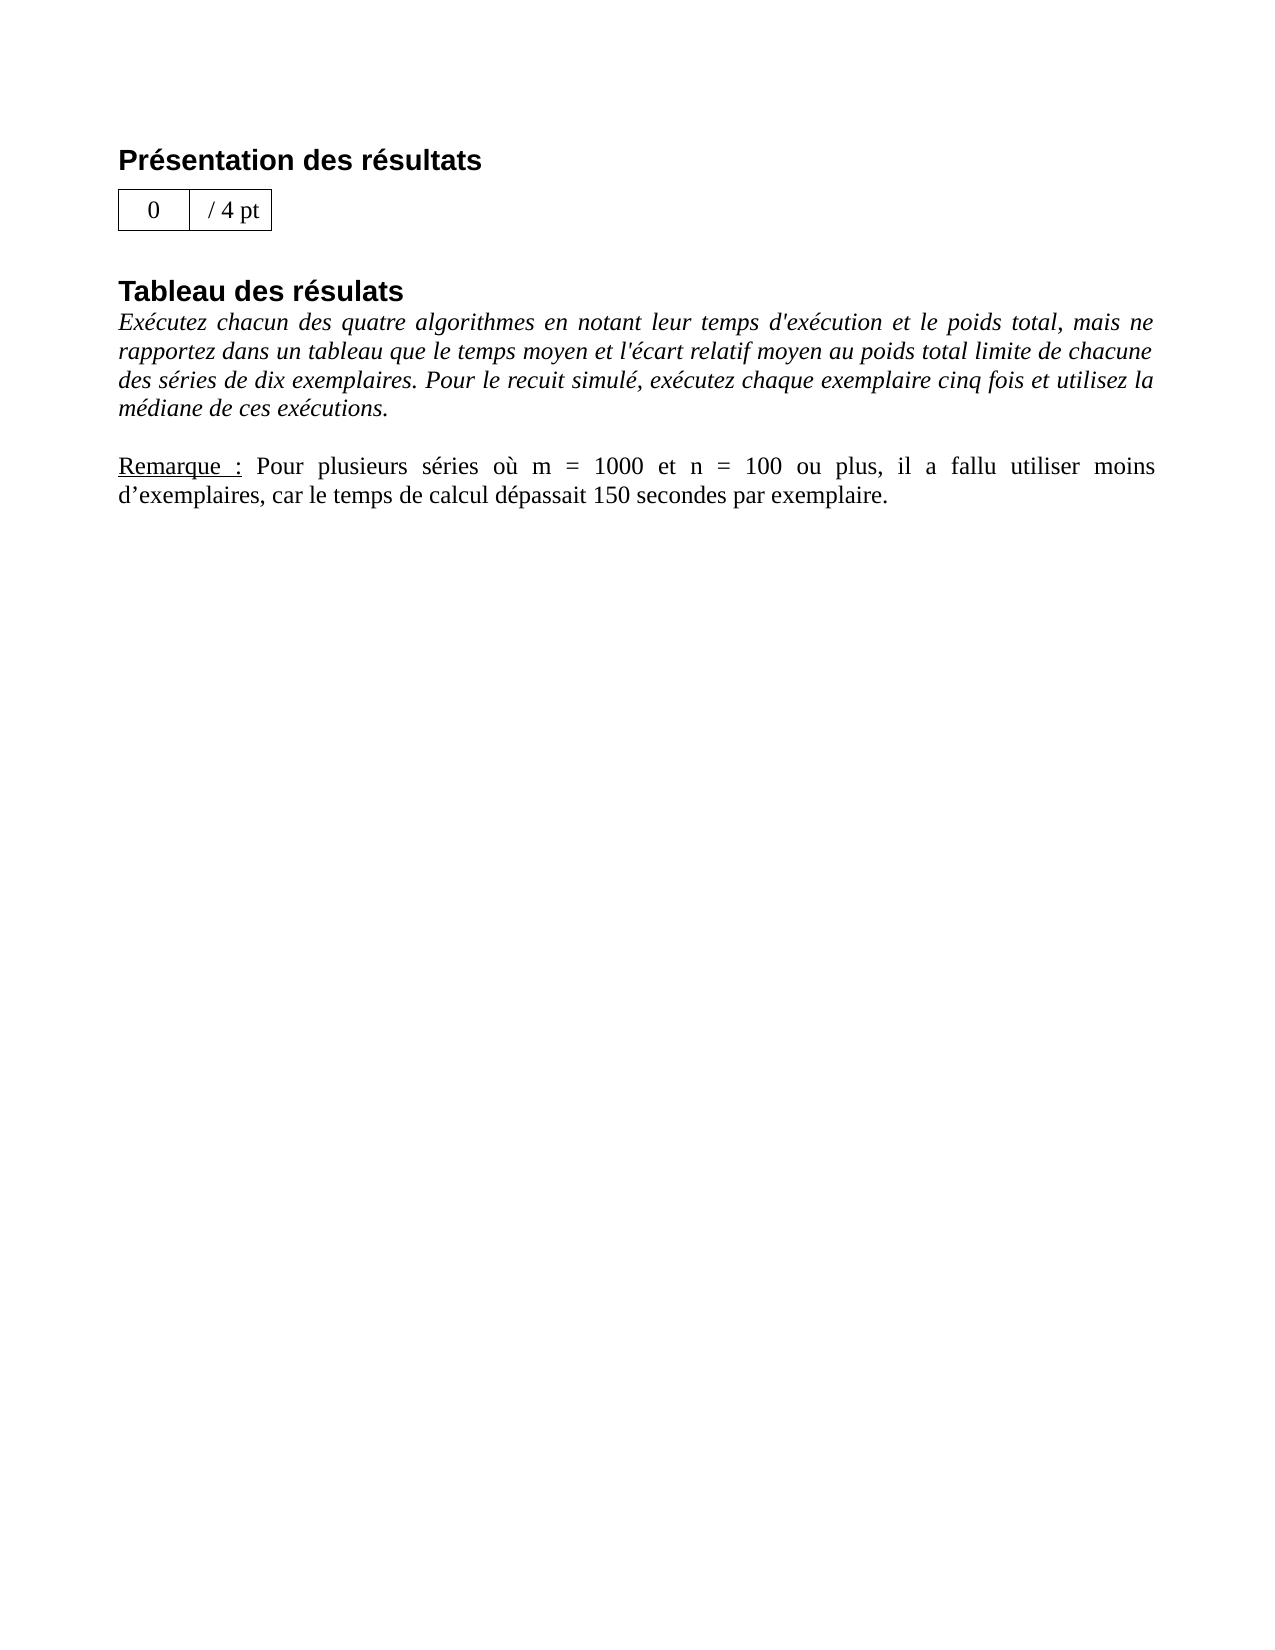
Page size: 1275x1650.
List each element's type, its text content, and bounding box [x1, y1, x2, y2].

text Remarque : Pour plusieurs séries où m = 1000 et n = 100 ou plus, il a fallu utiliser moins d’exemplaires, car le temps de calcul dépassait 150 secondes par exemplaire. [118, 451, 1157, 508]
table_header / 4 pt [190, 190, 271, 230]
table_header 0 [119, 190, 189, 230]
subtitle Présentation des résultats [118, 143, 1157, 177]
subtitle Tableau des résulats [118, 274, 1157, 307]
text Exécutez chacun des quatre algorithmes en notant leur temps d'exécution et le poids total, mais ne rapportez dans un tableau que le temps moyen et l'écart relatif moyen au poids total limite de chacune des séries de dix exemplaires. Pour le recuit simulé, exécutez chaque exemplaire cinq fois et utilisez la médiane de ces exécutions. [118, 307, 1157, 422]
